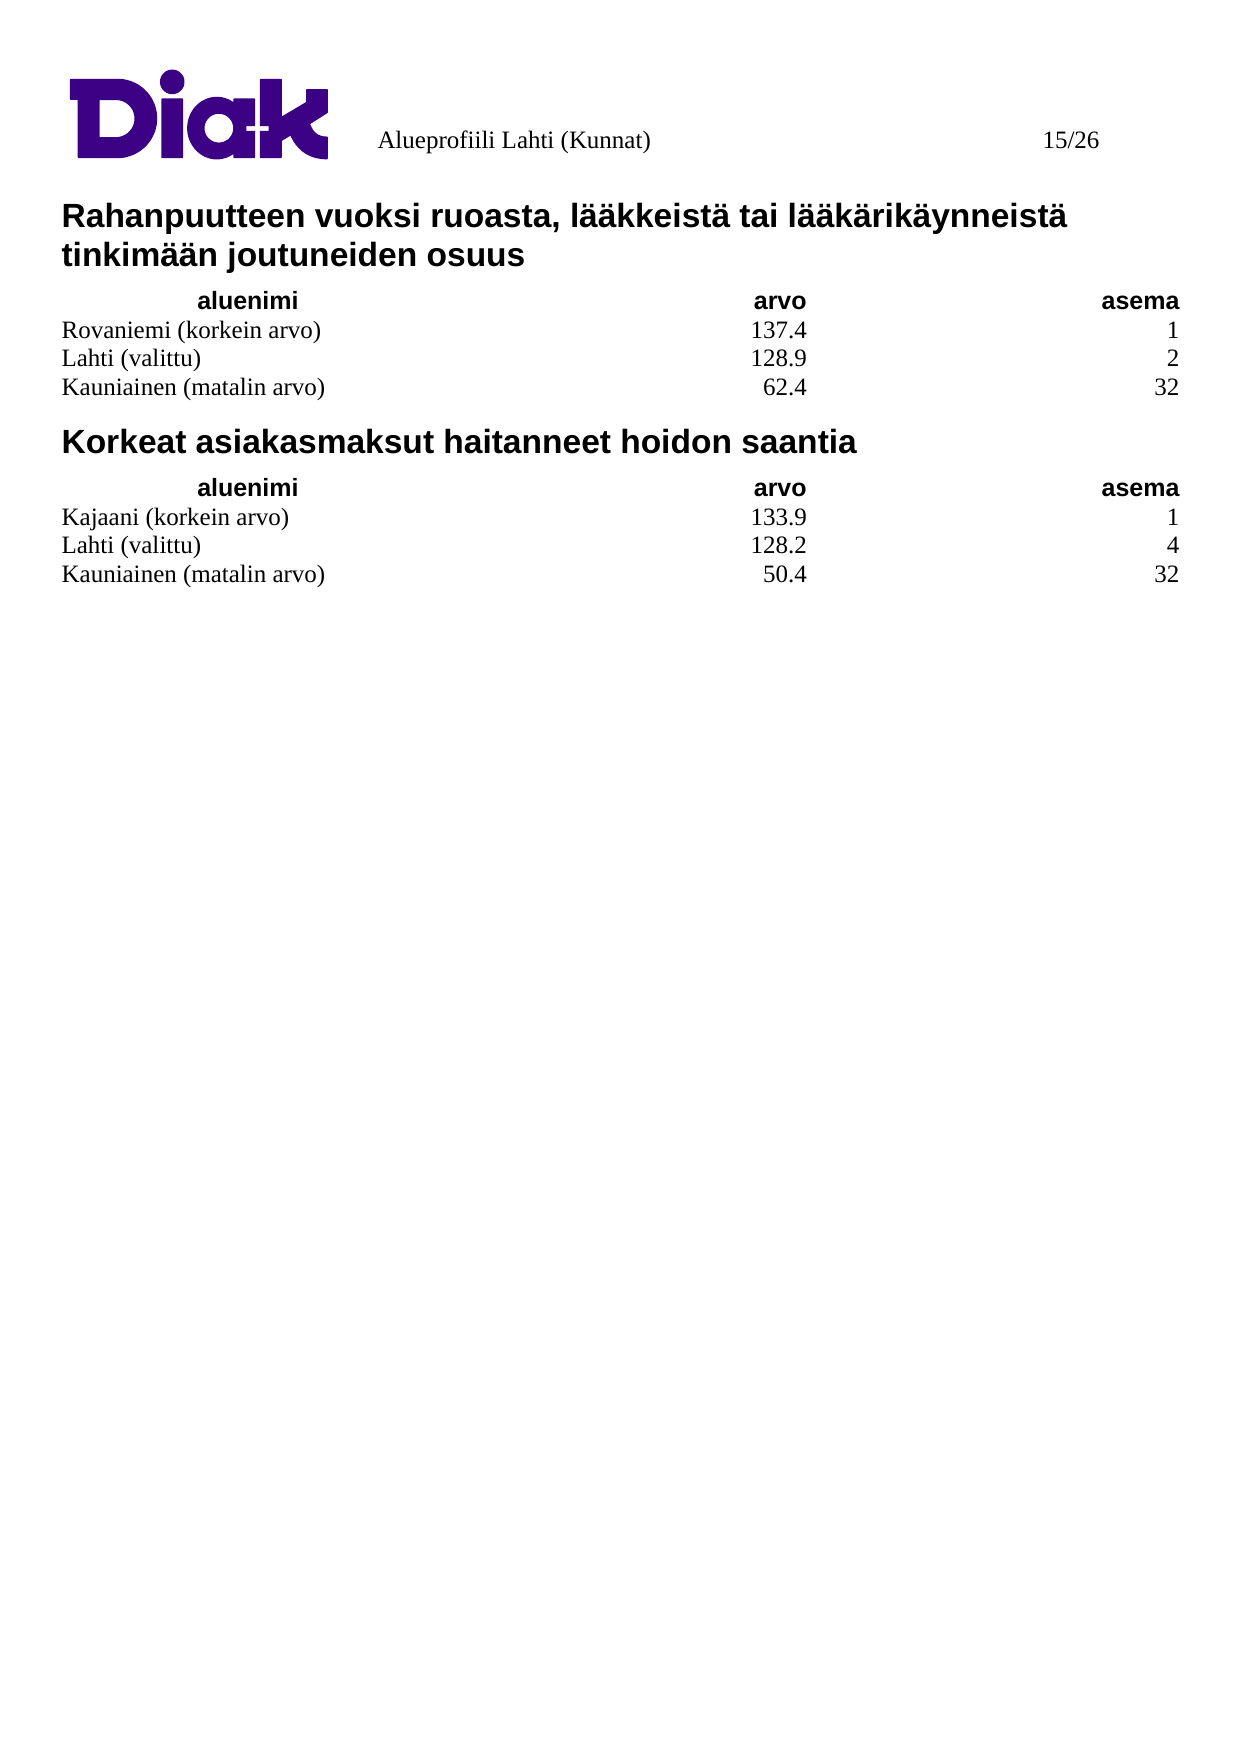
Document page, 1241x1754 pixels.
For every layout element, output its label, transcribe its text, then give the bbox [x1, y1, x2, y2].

table_cell Kajaani (korkein arvo) [61, 502, 434, 530]
table_cell 1 [806, 502, 1179, 530]
table_header arvo [434, 473, 806, 502]
table_cell 32 [806, 559, 1179, 588]
subtitle Rahanpuutteen vuoksi ruoasta, lääkkeistä tai lääkärikäynneistä tinkimään joutuneiden osuus [61, 196, 1179, 273]
table_header asema [806, 473, 1179, 502]
table_cell 137.4 [434, 315, 806, 343]
table_header asema [806, 286, 1179, 315]
table_cell 32 [806, 372, 1179, 401]
table_cell Lahti (valittu) [61, 344, 434, 372]
table_cell 1 [806, 315, 1179, 343]
table_cell 133.9 [434, 502, 806, 530]
table_cell Lahti (valittu) [61, 530, 434, 559]
table_cell 62.4 [434, 372, 806, 401]
subtitle Korkeat asiakasmaksut haitanneet hoidon saantia [61, 422, 1179, 460]
table_cell Kauniainen (matalin arvo) [61, 372, 434, 401]
table_cell 50.4 [434, 559, 806, 588]
table_cell 128.9 [434, 344, 806, 372]
table_header arvo [434, 286, 806, 315]
table_cell 4 [806, 530, 1179, 559]
table_cell Kauniainen (matalin arvo) [61, 559, 434, 588]
table_cell 2 [806, 344, 1179, 372]
table_cell 128.2 [434, 530, 806, 559]
table_cell Rovaniemi (korkein arvo) [61, 315, 434, 343]
table_header aluenimi [61, 473, 434, 502]
table_header aluenimi [61, 286, 434, 315]
